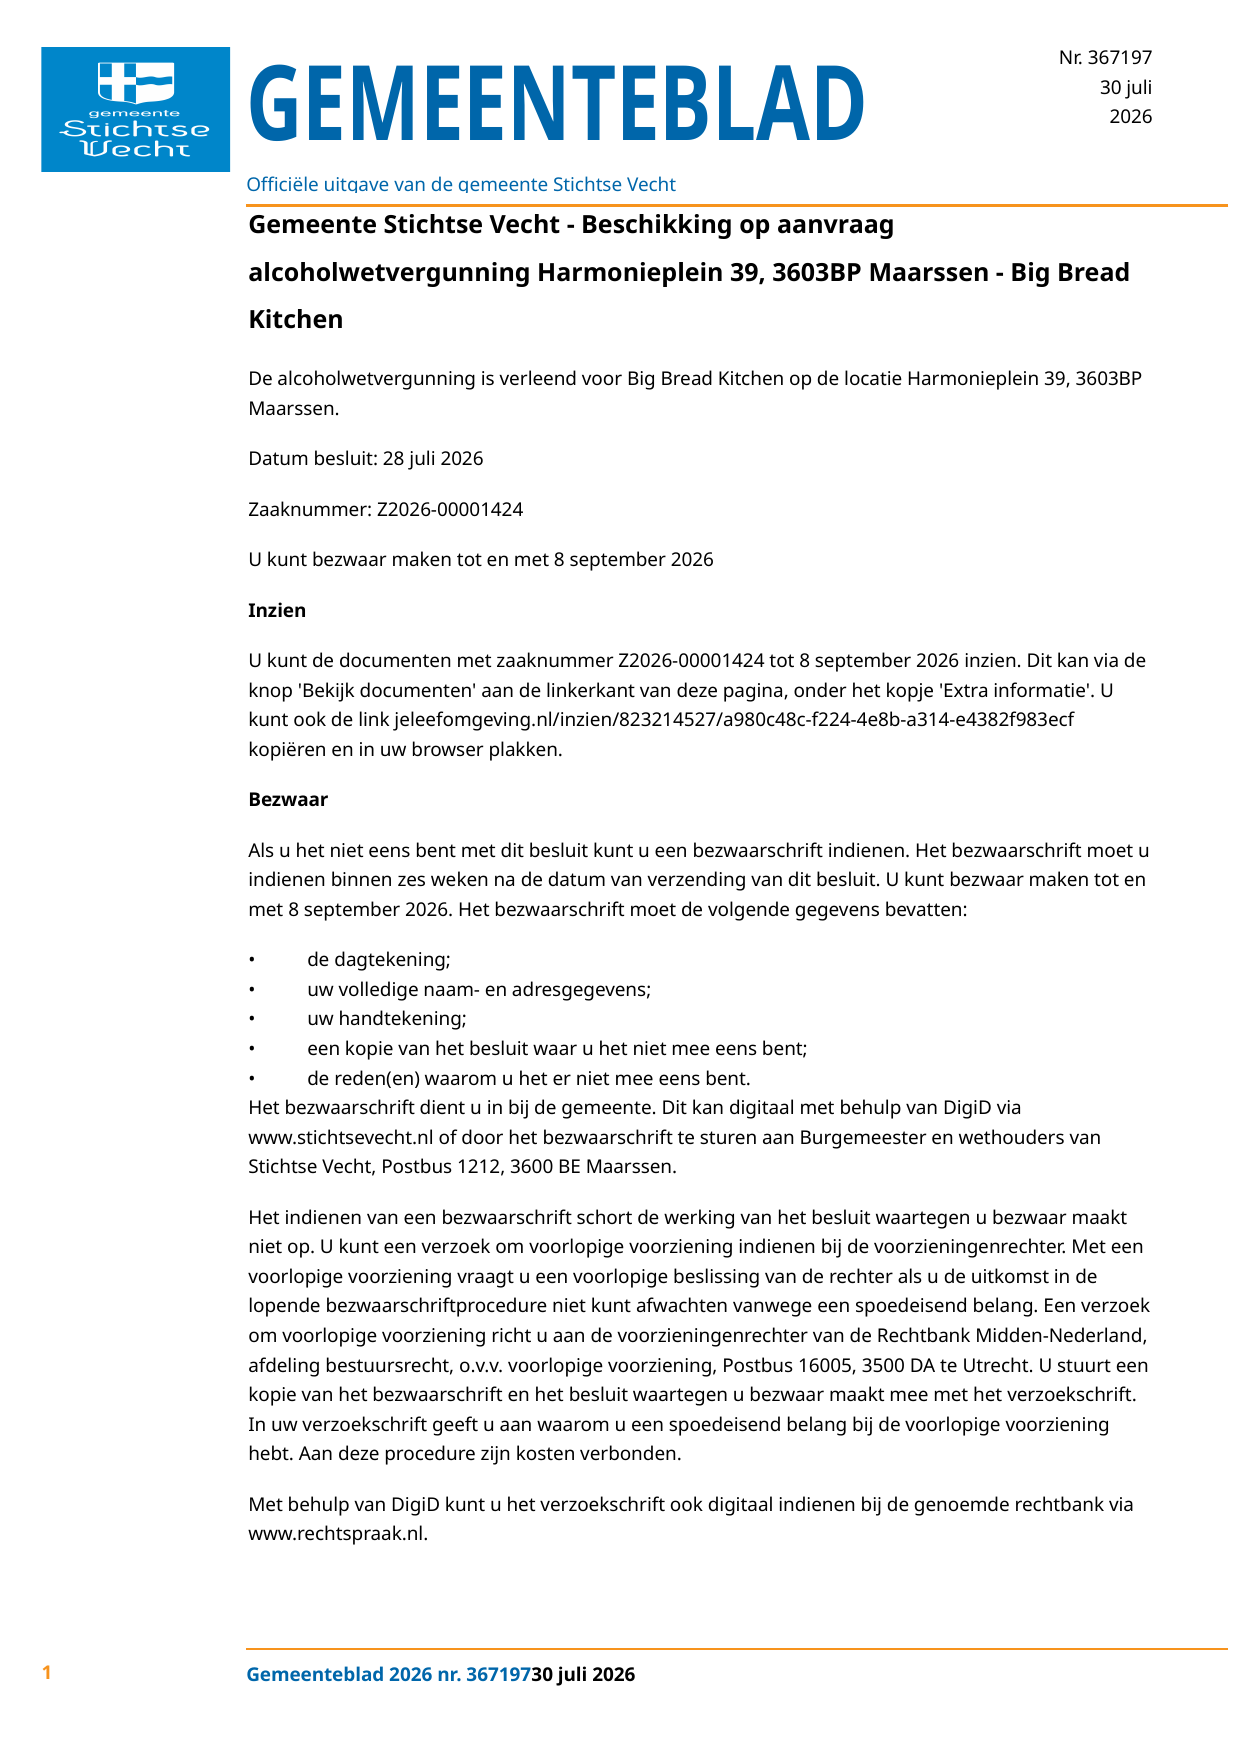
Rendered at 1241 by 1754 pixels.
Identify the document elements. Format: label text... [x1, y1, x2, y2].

text Als u het niet eens bent met dit besluit kunt u een bezwaarschrift indienen. Het bezwaarschrift moet u indienen binnen zes weken na de datum van verzending van dit besluit. U kunt bezwaar maken tot en met 8 september 2026. Het bezwaarschrift moet de volgende gegevens bevatten: [248, 837, 1152, 922]
text Gemeente Stichtse Vecht - Beschikking op aanvraag alcoholwetvergunning Harmonieplein 39, 3603BP Maarssen - Big Bread Kitchen [248, 207, 1152, 336]
text U kunt bezwaar maken tot en met 8 september 2026 [248, 546, 1152, 572]
list de dagtekening; [248, 946, 1152, 972]
text Zaaknummer: Z2026-00001424 [248, 496, 1152, 522]
text Datum besluit: 28 juli 2026 [248, 446, 1152, 471]
list de reden(en) waarom u het er niet mee eens bent. [248, 1065, 1152, 1090]
list uw handtekening; [248, 1006, 1152, 1031]
text Het bezwaarschrift dient u in bij de gemeente. Dit kan digitaal met behulp van DigiD via www.stichtsevecht.nl of door het bezwaarschrift te sturen aan Burgemeester en wethouders van Stichtse Vecht, Postbus 1212, 3600 BE Maarssen. [248, 1094, 1152, 1179]
list een kopie van het besluit waar u het niet mee eens bent; [248, 1035, 1152, 1061]
picture [137, 63, 174, 103]
text Inzien [248, 597, 1152, 622]
text Het indienen van een bezwaarschrift schort de werking van het besluit waartegen u bezwaar maakt niet op. U kunt een verzoek om voorlopige voorziening indienen bij de voorzieningenrechter. Met een voorlopige voorziening vraagt u een voorlopige beslissing van de rechter als u de uitkomst in de lopende bezwaarschriftprocedure niet kunt afwachten vanwege een spoedeisend belang. Een verzoek om voorlopige voorziening richt u aan de voorzieningenrechter van de Rechtbank Midden-Nederland, afdeling bestuursrecht, o.v.v. voorlopige voorziening, Postbus 16005, 3500 DA te Utrecht. U stuurt een kopie van het bezwaarschrift en het besluit waartegen u bezwaar maakt mee met het verzoekschrift. In uw verzoekschrift geeft u aan waarom u een spoedeisend belang bij de voorlopige voorziening hebt. Aan deze procedure zijn kosten verbonden. [248, 1204, 1152, 1466]
text De alcoholwetvergunning is verleend voor Big Bread Kitchen op de locatie Harmonieplein 39, 3603BP Maarssen. [248, 366, 1152, 421]
text Bezwaar [248, 786, 1152, 812]
picture [99, 63, 135, 101]
text U kunt de documenten met zaaknummer Z2026-00001424 tot 8 september 2026 inzien. Dit kan via de knop 'Bekijk documenten' aan de linkerkant van deze pagina, onder het kopje 'Extra informatie'. U kunt ook de link jeleefomgeving.nl/inzien/823214527/a980c48c-f224-4e8b-a314-e4382f983ecf kopiëren en in uw browser plakken. [248, 647, 1152, 762]
text Met behulp van DigiD kunt u het verzoekschrift ook digitaal indienen bij de genoemde rechtbank via www.rechtspraak.nl. [248, 1491, 1152, 1546]
list uw volledige naam- en adresgegevens; [248, 976, 1152, 1002]
